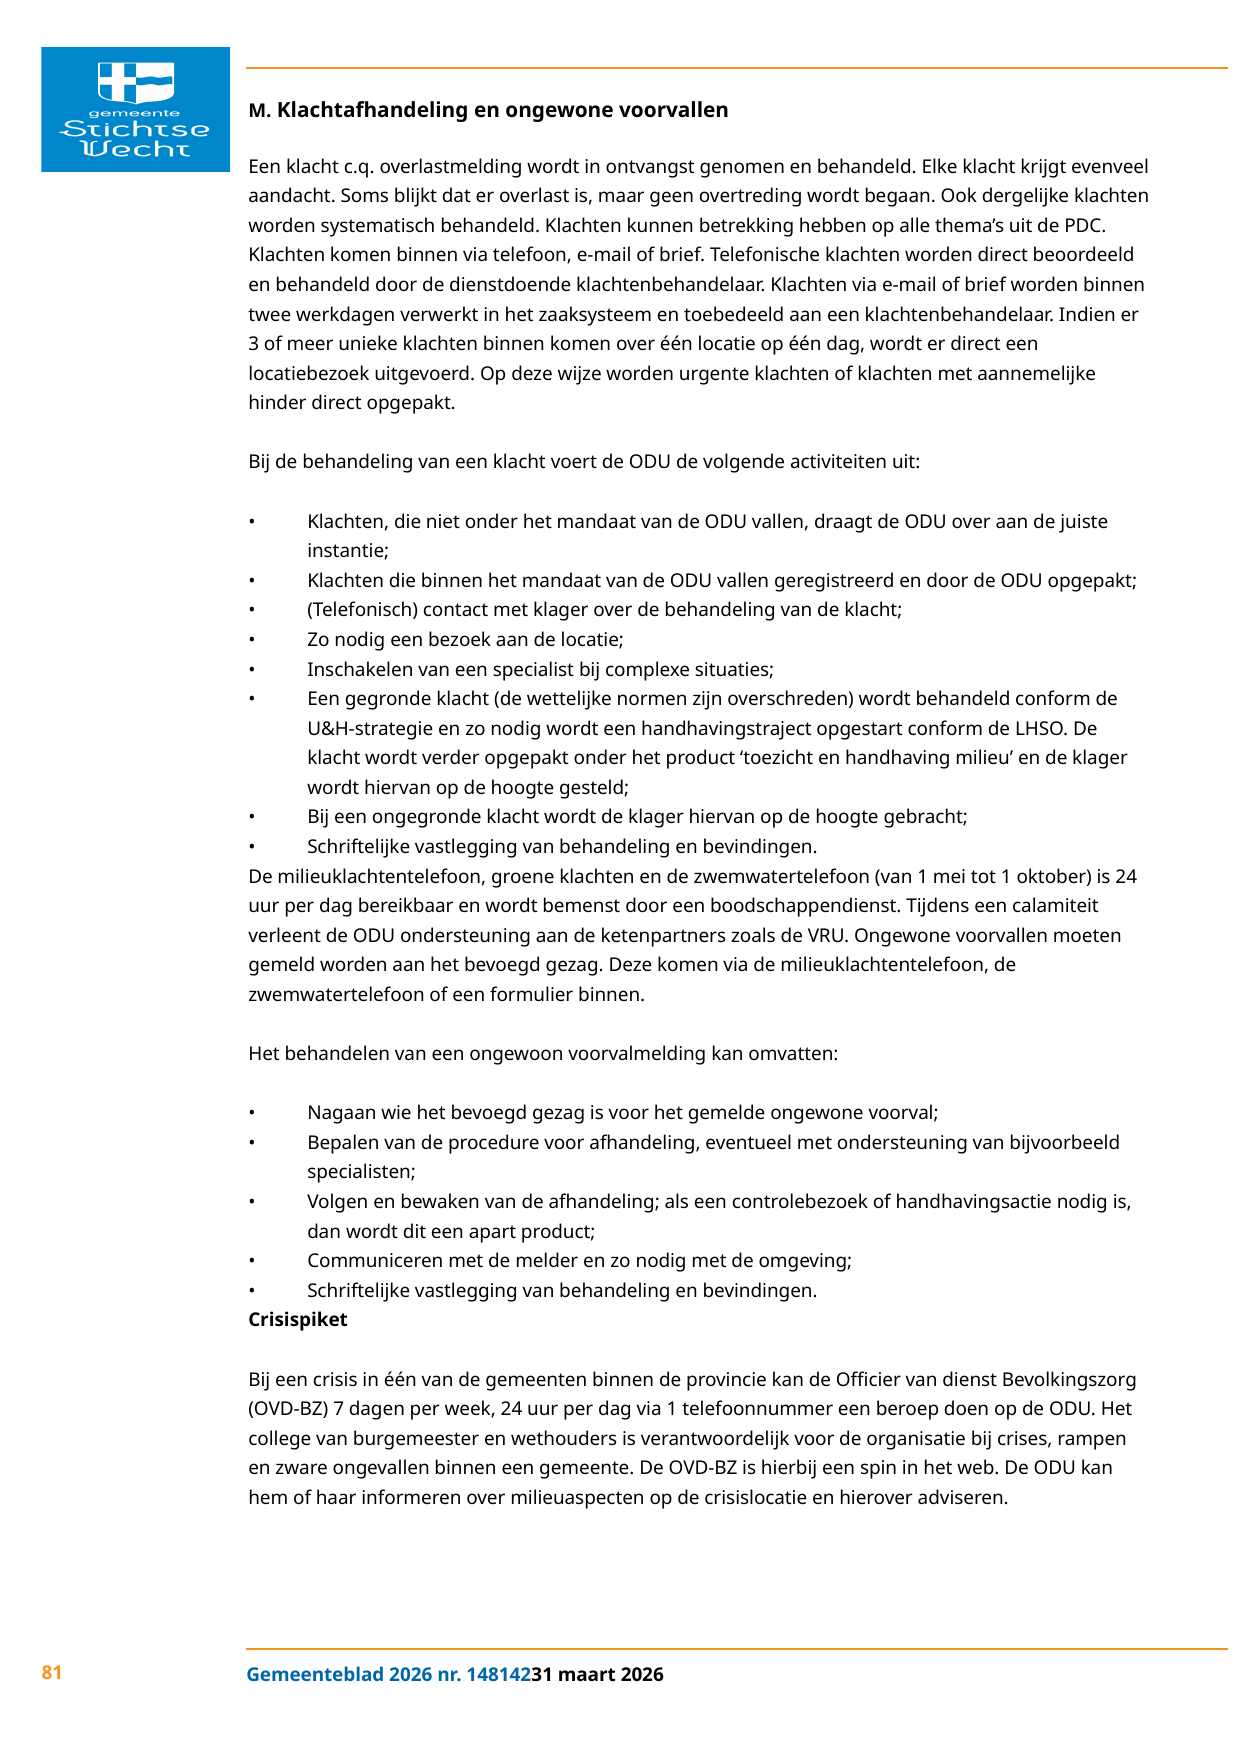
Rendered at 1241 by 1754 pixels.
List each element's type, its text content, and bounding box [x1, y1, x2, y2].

text Een klacht c.q. overlastmelding wordt in ontvangst genomen en behandeld. Elke klacht krijgt evenveel aandacht. Soms blijkt dat er overlast is, maar geen overtreding wordt begaan. Ook dergelijke klachten worden systematisch behandeld. Klachten kunnen betrekking hebben op alle thema’s uit de PDC. Klachten komen binnen via telefoon, e-mail of brief. Telefonische klachten worden direct beoordeeld en behandeld door de dienstdoende klachtenbehandelaar. Klachten via e-mail of brief worden binnen twee werkdagen verwerkt in het zaaksysteem en toebedeeld aan een klachtenbehandelaar. Indien er 3 of meer unieke klachten binnen komen over één locatie op één dag, wordt er direct een locatiebezoek uitgevoerd. Op deze wijze worden urgente klachten of klachten met aannemelijke hinder direct opgepakt. [248, 153, 1152, 415]
text Het behandelen van een ongewoon voorvalmelding kan omvatten: [248, 1040, 1152, 1066]
list Schriftelijke vastlegging van behandeling en bevindingen. [248, 833, 1152, 859]
picture [137, 63, 174, 103]
list Klachten, die niet onder het mandaat van de ODU vallen, draagt de ODU over aan de juiste instantie; [248, 508, 1152, 563]
text Crisispiket [248, 1307, 1152, 1332]
text De milieuklachtentelefoon, groene klachten en de zwemwatertelefoon (van 1 mei tot 1 oktober) is 24 uur per dag bereikbaar en wordt bemenst door een boodschappendienst. Tijdens een calamiteit verleent de ODU ondersteuning aan de ketenpartners zoals de VRU. Ongewone voorvallen moeten gemeld worden aan het bevoegd gezag. Deze komen via de milieuklachtentelefoon, de zwemwatertelefoon of een formulier binnen. [248, 863, 1152, 1007]
list Volgen en bewaken van de afhandeling; als een controlebezoek of handhavingsactie nodig is, dan wordt dit een apart product; [248, 1188, 1152, 1244]
text M. Klachtafhandeling en ongewone voorvallen [248, 95, 1152, 123]
picture [99, 63, 135, 101]
list Nagaan wie het bevoegd gezag is voor het gemelde ongewone voorval; [248, 1099, 1152, 1125]
list Een gegronde klacht (de wettelijke normen zijn overschreden) wordt behandeld conform de U&H-strategie en zo nodig wordt een handhavingstraject opgestart conform de LHSO. De klacht wordt verder opgepakt onder het product ‘toezicht en handhaving milieu’ en de klager wordt hiervan op de hoogte gesteld; [248, 685, 1152, 800]
list Klachten die binnen het mandaat van de ODU vallen geregistreerd en door de ODU opgepakt; [248, 567, 1152, 593]
text Bij de behandeling van een klacht voert de ODU de volgende activiteiten uit: [248, 449, 1152, 474]
list Zo nodig een bezoek aan de locatie; [248, 626, 1152, 652]
list Bepalen van de procedure voor afhandeling, eventueel met ondersteuning van bijvoorbeeld specialisten; [248, 1129, 1152, 1184]
text Bij een crisis in één van de gemeenten binnen de provincie kan de Officier van dienst Bevolkingszorg (OVD-BZ) 7 dagen per week, 24 uur per dag via 1 telefoonnummer een beroep doen op de ODU. Het college van burgemeester en wethouders is verantwoordelijk voor de organisatie bij crises, rampen en zware ongevallen binnen een gemeente. De OVD-BZ is hierbij een spin in het web. De ODU kan hem of haar informeren over milieuaspecten op de crisislocatie en hierover adviseren. [248, 1366, 1152, 1510]
list Bij een ongegronde klacht wordt de klager hiervan op de hoogte gebracht; [248, 804, 1152, 829]
list Inschakelen van een specialist bij complexe situaties; [248, 656, 1152, 682]
list (Telefonisch) contact met klager over de behandeling van de klacht; [248, 597, 1152, 622]
list Communiceren met de melder en zo nodig met de omgeving; [248, 1247, 1152, 1273]
list Schriftelijke vastlegging van behandeling en bevindingen. [248, 1277, 1152, 1303]
